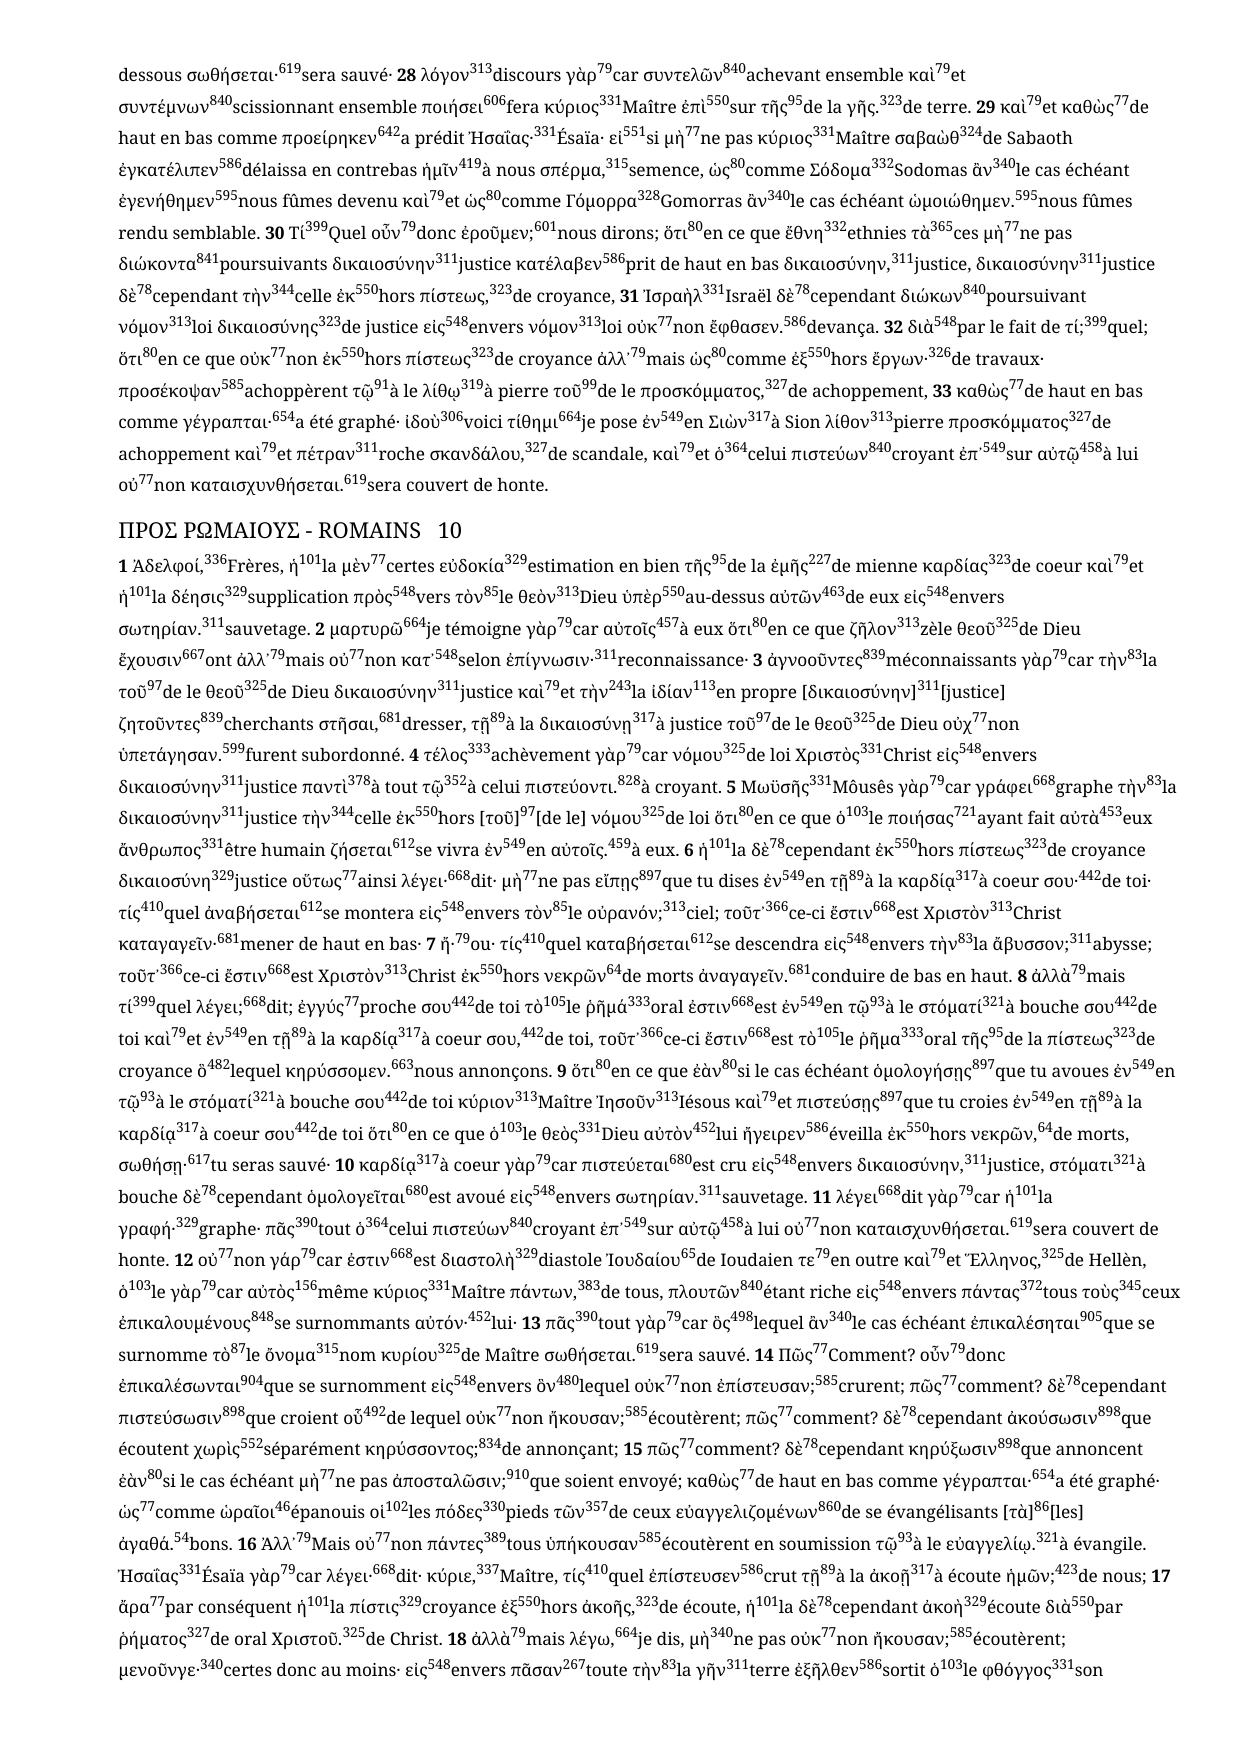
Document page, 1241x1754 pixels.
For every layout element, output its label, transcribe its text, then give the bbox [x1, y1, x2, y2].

text 1 Ἀλήθειαν311Vérité λέγω664je dis ἐν549en Χριστῷ,319à Christ, οὐ77non ψεύδομαι,670je me mens, συμμαρτυρούσης832de témoignante avec μοι420à moi τῆς95de la συνειδήσεώς323de conscience μου424de moi ἐν549en πνεύματι321à souffle ἁγίῳ,12à saint, 2 ὅτι80en ce que λύπη329tristesse μοί420à moi ἐστιν668est μεγάλη45grande καὶ79et ἀδιάλειπτος20incessante ὀδύνη329douleur τῇ89à la καρδίᾳ317à coeur μου.424de moi. 3 ηὐχόμην627je me souhaitais γὰρ79car ἀνάθεμα333anathème εἶναι689être αὐτὸς513moi-même ἐγὼ431moi ἀπὸ550au loin τοῦ97de le Χριστοῦ325de Christ ὑπὲρ550au-dessus τῶν96de les ἀδελφῶν324de frères μου424de moi τῶν96de les συγγενῶν64de congénitaux μου424de moi κατὰ548selon σάρκα,311chair, 4 οἵτινές497lesquels des quelconques εἰσιν667sont Ἰσραηλῖται,330Israélites, ὧν491de lesquels ἡ101la υἱοθεσία329adoption comme fils καὶ79et ἡ101la δόξα329gloire καὶ79et αἱ100les διαθῆκαι328dispositions καὶ79et ἡ101la νομοθεσία329législation καὶ79et ἡ101la λατρεία329adoration καὶ79et αἱ100les ἐπαγγελίαι,328promesses, 5 ὧν491de lesquels οἱ102les πατέρες330pères καὶ79et ἐξ550hors ὧν491de lesquels ὁ103le Χριστὸς331Christ τὸ366ce κατὰ548selon σάρκα,311chair, ὁ364celui ὢν840étant ἐπὶ550sur πάντων385de tous θεὸς331Dieu εὐλογητὸς47élogié εἰς548envers τοὺς84les αἰῶνας,312ères, ἀμήν.304amen. 6 Οὐχ77Non οἷον500tel que δὲ78cependant ὅτι80en ce que ἐκπέπτωκεν642a tombé dehors ὁ103le λόγος331discours τοῦ97de le θεοῦ.325de Dieu. οὐ77non γὰρ79car πάντες286tous οἱ363ceux ἐξ550hors Ἰσραὴλ325de Israël οὗτοι363ceux-ci Ἰσραήλ·331Israël· 7 οὐδ᾽79non cependant ὅτι80en ce que εἰσὶν667sont σπέρμα333semence Ἀβραὰμ325de Abraam πάντες389tous τέκνα,332enfants, ἀλλ᾽·79mais· ἐν549en Ἰσαὰκ319à Isaak κληθήσεταί619sera appelé σοι439à toi σπέρμα.333semence. 8 τοῦτ᾽366ce-ci ἔστιν,668est, οὐ77non τὰ104les τέκνα332enfants τῆς95de la σαρκὸς323de chair ταῦτα365ces-ci τέκνα332enfants τοῦ97de le θεοῦ325de Dieu ἀλλὰ79mais τὰ104les τέκνα332enfants τῆς95de la ἐπαγγελίας323de promesse λογίζεται680est calculé εἰς548envers σπέρμα.315semence. 9 ἐπαγγελίας323de promesse γὰρ79car ὁ103le λόγος331discours οὗτος·156celui-ci· κατὰ548selon τὸν85le καιρὸν313moment τοῦτον138celui-ci ἐλεύσομαι608je me viendrai καὶ79et ἔσται612se sera τῇ89à la Σάρρᾳ317à Sarra υἱός.331fils. 10 Οὐ77Non μόνον77seulement δέ,78cependant, ἀλλὰ79mais καὶ77aussi Ῥεβέκκα329Rebekka ἐξ550hors ἑνὸς65de un κοίτην311couche ἔχουσα,838ayante, Ἰσαὰκ325de Isaak τοῦ97de le πατρὸς325de père ἡμῶν·423de nous· 11 μήπω77ne pas encore γὰρ79car γεννηθέντων753de ayants étés engendrés μηδὲ79ni cependant πραξάντων715de ayants pratiqués τι271un quelconque ἀγαθὸν55bon ἢ79ou φαῦλον,55dérisoire, ἵνα80afin que ἡ101la κατ᾽548selon ἐκλογὴν311élection πρόθεσις329proposition τοῦ97de le θεοῦ325de Dieu μένῃ,921que reste, 12 οὐκ77non ἐξ550hors ἔργων326de travaux ἀλλ᾽79mais ἐκ550hors τοῦ358de celui καλοῦντος,834de appelant, ἐρρέθη600fut dit αὐτῇ456à elle ὅτι80en ce que ὁ103le μείζων71plus grand δουλεύσει606sera esclave τῷ91à le ἐλάσσονι,59à moindre, 13 καθὼς77de haut en bas comme γέγραπται·654a été graphé· τὸν85le Ἰακὼβ313Iakob ἠγάπησα,582j'aimai, τὸν85le δὲ78cependant Ἠσαῦ313Esaü ἐμίσησα.582je haïs. 14 Τί399Quel οὖν79donc ἐροῦμεν;601nous dirons; μὴ340ne pas ἀδικία329injustice παρὰ549à côté τῷ91à le θεῷ;319à Dieu; μὴ77ne pas γένοιτο.696que se devienne. 15 τῷ91à le Μωϋσεῖ319à Môusês γὰρ79car λέγει·668dit· ἐλεήσω602je ferai miséricorde ὃν480lequel ἂν340le cas échéant ἐλεῶ917que je fasse miséricorde καὶ79et οἰκτειρήσω602je compassionnerai ὃν480lequel ἂν340le cas échéant οἰκτείρω.917que je compassionne. 16 ἄρα77par conséquent οὖν79donc οὐ77non τοῦ358de celui θέλοντος834de voulant οὐδὲ79non cependant τοῦ358de celui τρέχοντος834de courant ἀλλὰ79mais τοῦ358de celui ἐλεῶντος834de faisant miséricorde θεοῦ.325de Dieu. 17 λέγει668dit γὰρ79car ἡ101la γραφὴ329graphe τῷ91à le Φαραὼ319à Pharaon ὅτι80en ce que εἰς548envers αὐτὸ348même τοῦτο140ce-ci ἐξήγειρά582j'éveillai dehors σε437toi ὅπως80de telle manière que ἐνδείξωμαι901que je me montre dedans ἐν549en σοὶ439à toi τὴν83la δύναμίν311puissance μου424de moi καὶ79et ὅπως80de telle manière que διαγγελῇ911que soit annoncé à travers τὸ105le ὄνομά333nom μου424de moi ἐν549en πάσῃ273à toute τῇ89à la γῇ.317à terre. 18 ἄρα77par conséquent οὖν79donc ὃν480lequel θέλει668veut ἐλεεῖ,668fait miséricorde, ὃν480lequel δὲ78cependant θέλει668veut σκληρύνει.668durcit. 19 Ἐρεῖς604Tu diras μοι420à moi οὖν·79donc· τί399quel [οὖν]79[donc] ἔτι77encore μέμφεται;674se blâme; τῷ93à le γὰρ79car βουλήματι321à dessein αὐτοῦ464de lui τίς410quel ἀνθέστηκεν;642a dressé contre; 20 ὦ304O ἄνθρωπε,337être humain, μενοῦνγε340certes donc au moins σὺ448toi τίς410quel εἶ666tu es ὁ364celui ἀνταποκρινόμενος867se répondant contre τῷ91à le θεῷ;319à Dieu; μὴ340ne pas ἐρεῖ606dira τὸ105le πλάσμα333ouvrage façonné τῷ352à celui πλάσαντι·713à ayant façonné· τί399quel με417moi ἐποίησας584tu fis οὕτως;77ainsi; 21 ἢ79ou οὐκ340non ἔχει668a ἐξουσίαν311autorité ὁ103le κεραμεὺς331potier τοῦ97de le πηλοῦ325de boue ἐκ550hors τοῦ99de le αὐτοῦ152de même φυράματος327de pâte ποιῆσαι681faire ὃ375lequel μὲν79certes εἰς548envers τιμὴν311valeur σκεῦος315ustensile ὃ375lequel δὲ78cependant εἰς548envers ἀτιμίαν;311dévalorisation; 22 εἰ80si δὲ78cependant θέλων840voulant ὁ103le θεὸς331Dieu ἐνδείξασθαι682se montrer dedans τὴν243la ὀργὴν311colère καὶ79et γνωρίσαι681faire connaître τὸ87le δυνατὸν55puissant αὐτοῦ464de lui ἤνεγκεν586porta ἐν549en πολλῇ273à nombreuse μακροθυμίᾳ317à distance de fureur σκεύη314ustensiles ὀργῆς323de colère κατηρτισμένα797ayants étés ajustés complètement εἰς548envers ἀπώλειαν,311déperdition, 23 καὶ79et ἵνα80afin que γνωρίσῃ899que fasse connaître τὸν85le πλοῦτον313richesse τῆς95de la δόξης323de gloire αὐτοῦ464de lui ἐπὶ548sur σκεύη314ustensiles ἐλέους327de miséricorde ἃ481lesquels προητοίμασεν586prépara d'avance εἰς548envers δόξαν;311gloire; 24 Οὓς479Lesquels καὶ77aussi ἐκάλεσεν586appela ἡμᾶς416nous οὐ77non μόνον77seulement ἐξ550hors Ἰουδαίων64de Ioudaiens ἀλλὰ79mais καὶ77aussi ἐξ550hors ἐθνῶν,326de ethnies, 25 ὡς80comme καὶ77aussi ἐν549en τῷ91à le Ὡσηὲ319à Osée λέγει·668dit· καλέσω602j'appellerai τὸν85le οὐ77non λαόν313peuple μου424de moi λαόν313peuple μου424de moi καὶ79et τὴν344celle οὐκ77non ἠγαπημένην794ayante étée aimée ἠγαπημένην·794ayante étée aimée· 26 καὶ79et ἔσται612se sera ἐν549en τῷ91à le τόπῳ319à lieu οὗ77où ἐρρέθη600fut dit αὐτοῖς·457à eux· οὐ77non λαός331peuple μου424de moi ὑμεῖς,447vous, ἐκεῖ77là κληθήσονται618seront appelé υἱοὶ330fils θεοῦ325de Dieu ζῶντος.834de vivant. 27 Ἠσαΐας331Ésaïa δὲ78cependant κράζει668croasse ὑπὲρ550au-dessus τοῦ97de le Ἰσραήλ·325de Israël· ἐὰν80si le cas échéant ᾖ921que soit ὁ103le ἀριθμὸς331nombre τῶν96de les υἱῶν324de fils Ἰσραὴλ325de Israël ὡς80comme ἡ101la ἄμμος329sable τῆς95de la θαλάσσης,323de mer, τὸ105le ὑπόλειμμα333reste au dessous σωθήσεται·619sera sauvé· 28 λόγον313discours γὰρ79car συντελῶν840achevant ensemble καὶ79et συντέμνων840scissionnant ensemble ποιήσει606fera κύριος331Maître ἐπὶ550sur τῆς95de la γῆς.323de terre. 29 καὶ79et καθὼς77de haut en bas comme προείρηκεν642a prédit Ἠσαΐας·331Ésaïa· εἰ551si μὴ77ne pas κύριος331Maître σαβαὼθ324de Sabaoth ἐγκατέλιπεν586délaissa en contrebas ἡμῖν419à nous σπέρμα,315semence, ὡς80comme Σόδομα332Sodomas ἂν340le cas échéant ἐγενήθημεν595nous fûmes devenu καὶ79et ὡς80comme Γόμορρα328Gomorras ἂν340le cas échéant ὡμοιώθημεν.595nous fûmes rendu semblable. 30 Τί399Quel οὖν79donc ἐροῦμεν;601nous dirons; ὅτι80en ce que ἔθνη332ethnies τὰ365ces μὴ77ne pas διώκοντα841poursuivants δικαιοσύνην311justice κατέλαβεν586prit de haut en bas δικαιοσύνην,311justice, δικαιοσύνην311justice δὲ78cependant τὴν344celle ἐκ550hors πίστεως,323de croyance, 31 Ἰσραὴλ331Israël δὲ78cependant διώκων840poursuivant νόμον313loi δικαιοσύνης323de justice εἰς548envers νόμον313loi οὐκ77non ἔφθασεν.586devança. 32 διὰ548par le fait de τί;399quel; ὅτι80en ce que οὐκ77non ἐκ550hors πίστεως323de croyance ἀλλ᾽79mais ὡς80comme ἐξ550hors ἔργων·326de travaux· προσέκοψαν585achoppèrent τῷ91à le λίθῳ319à pierre τοῦ99de le προσκόμματος,327de achoppement, 33 καθὼς77de haut en bas comme γέγραπται·654a été graphé· ἰδοὺ306voici τίθημι664je pose ἐν549en Σιὼν317à Sion λίθον313pierre προσκόμματος327de achoppement καὶ79et πέτραν311roche σκανδάλου,327de scandale, καὶ79et ὁ364celui πιστεύων840croyant ἐπ᾽549sur αὐτῷ458à lui οὐ77non καταισχυνθήσεται.619sera couvert de honte. [118, 59, 1181, 497]
text ΠΡΟΣ ΡΩΜΑΙΟΥΣ - ROMAINS 10 [118, 516, 1181, 545]
text 1 Ἀδελφοί,336Frères, ἡ101la μὲν77certes εὐδοκία329estimation en bien τῆς95de la ἐμῆς227de mienne καρδίας323de coeur καὶ79et ἡ101la δέησις329supplication πρὸς548vers τὸν85le θεὸν313Dieu ὑπὲρ550au-dessus αὐτῶν463de eux εἰς548envers σωτηρίαν.311sauvetage. 2 μαρτυρῶ664je témoigne γὰρ79car αὐτοῖς457à eux ὅτι80en ce que ζῆλον313zèle θεοῦ325de Dieu ἔχουσιν667ont ἀλλ᾽79mais οὐ77non κατ᾽548selon ἐπίγνωσιν·311reconnaissance· 3 ἀγνοοῦντες839méconnaissants γὰρ79car τὴν83la τοῦ97de le θεοῦ325de Dieu δικαιοσύνην311justice καὶ79et τὴν243la ἰδίαν113en propre [δικαιοσύνην]311[justice] ζητοῦντες839cherchants στῆσαι,681dresser, τῇ89à la δικαιοσύνῃ317à justice τοῦ97de le θεοῦ325de Dieu οὐχ77non ὑπετάγησαν.599furent subordonné. 4 τέλος333achèvement γὰρ79car νόμου325de loi Χριστὸς331Christ εἰς548envers δικαιοσύνην311justice παντὶ378à tout τῷ352à celui πιστεύοντι.828à croyant. 5 Μωϋσῆς331Môusês γὰρ79car γράφει668graphe τὴν83la δικαιοσύνην311justice τὴν344celle ἐκ550hors [τοῦ]97[de le] νόμου325de loi ὅτι80en ce que ὁ103le ποιήσας721ayant fait αὐτὰ453eux ἄνθρωπος331être humain ζήσεται612se vivra ἐν549en αὐτοῖς.459à eux. 6 ἡ101la δὲ78cependant ἐκ550hors πίστεως323de croyance δικαιοσύνη329justice οὕτως77ainsi λέγει·668dit· μὴ77ne pas εἴπῃς897que tu dises ἐν549en τῇ89à la καρδίᾳ317à coeur σου·442de toi· τίς410quel ἀναβήσεται612se montera εἰς548envers τὸν85le οὐρανόν;313ciel; τοῦτ᾽366ce-ci ἔστιν668est Χριστὸν313Christ καταγαγεῖν·681mener de haut en bas· 7 ἤ·79ou· τίς410quel καταβήσεται612se descendra εἰς548envers τὴν83la ἄβυσσον;311abysse; τοῦτ᾽366ce-ci ἔστιν668est Χριστὸν313Christ ἐκ550hors νεκρῶν64de morts ἀναγαγεῖν.681conduire de bas en haut. 8 ἀλλὰ79mais τί399quel λέγει;668dit; ἐγγύς77proche σου442de toi τὸ105le ῥῆμά333oral ἐστιν668est ἐν549en τῷ93à le στόματί321à bouche σου442de toi καὶ79et ἐν549en τῇ89à la καρδίᾳ317à coeur σου,442de toi, τοῦτ᾽366ce-ci ἔστιν668est τὸ105le ῥῆμα333oral τῆς95de la πίστεως323de croyance ὃ482lequel κηρύσσομεν.663nous annonçons. 9 ὅτι80en ce que ἐὰν80si le cas échéant ὁμολογήσῃς897que tu avoues ἐν549en τῷ93à le στόματί321à bouche σου442de toi κύριον313Maître Ἰησοῦν313Iésous καὶ79et πιστεύσῃς897que tu croies ἐν549en τῇ89à la καρδίᾳ317à coeur σου442de toi ὅτι80en ce que ὁ103le θεὸς331Dieu αὐτὸν452lui ἤγειρεν586éveilla ἐκ550hors νεκρῶν,64de morts, σωθήσῃ·617tu seras sauvé· 10 καρδίᾳ317à coeur γὰρ79car πιστεύεται680est cru εἰς548envers δικαιοσύνην,311justice, στόματι321à bouche δὲ78cependant ὁμολογεῖται680est avoué εἰς548envers σωτηρίαν.311sauvetage. 11 λέγει668dit γὰρ79car ἡ101la γραφή·329graphe· πᾶς390tout ὁ364celui πιστεύων840croyant ἐπ᾽549sur αὐτῷ458à lui οὐ77non καταισχυνθήσεται.619sera couvert de honte. 12 οὐ77non γάρ79car ἐστιν668est διαστολὴ329diastole Ἰουδαίου65de Ioudaien τε79en outre καὶ79et Ἕλληνος,325de Hellèn, ὁ103le γὰρ79car αὐτὸς156même κύριος331Maître πάντων,383de tous, πλουτῶν840étant riche εἰς548envers πάντας372tous τοὺς345ceux ἐπικαλουμένους848se surnommants αὐτόν·452lui· 13 πᾶς390tout γὰρ79car ὃς498lequel ἂν340le cas échéant ἐπικαλέσηται905que se surnomme τὸ87le ὄνομα315nom κυρίου325de Maître σωθήσεται.619sera sauvé. 14 Πῶς77Comment? οὖν79donc ἐπικαλέσωνται904que se surnomment εἰς548envers ὃν480lequel οὐκ77non ἐπίστευσαν;585crurent; πῶς77comment? δὲ78cependant πιστεύσωσιν898que croient οὗ492de lequel οὐκ77non ἤκουσαν;585écoutèrent; πῶς77comment? δὲ78cependant ἀκούσωσιν898que écoutent χωρὶς552séparément κηρύσσοντος;834de annonçant; 15 πῶς77comment? δὲ78cependant κηρύξωσιν898que annoncent ἐὰν80si le cas échéant μὴ77ne pas ἀποσταλῶσιν;910que soient envoyé; καθὼς77de haut en bas comme γέγραπται·654a été graphé· ὡς77comme ὡραῖοι46épanouis οἱ102les πόδες330pieds τῶν357de ceux εὐαγγελιζομένων860de se évangélisants [τὰ]86[les] ἀγαθά.54bons. 16 Ἀλλ᾽79Mais οὐ77non πάντες389tous ὑπήκουσαν585écoutèrent en soumission τῷ93à le εὐαγγελίῳ.321à évangile. Ἠσαΐας331Ésaïa γὰρ79car λέγει·668dit· κύριε,337Maître, τίς410quel ἐπίστευσεν586crut τῇ89à la ἀκοῇ317à écoute ἡμῶν;423de nous; 17 ἄρα77par conséquent ἡ101la πίστις329croyance ἐξ550hors ἀκοῆς,323de écoute, ἡ101la δὲ78cependant ἀκοὴ329écoute διὰ550par ῥήματος327de oral Χριστοῦ.325de Christ. 18 ἀλλὰ79mais λέγω,664je dis, μὴ340ne pas οὐκ77non ἤκουσαν;585écoutèrent; μενοῦνγε·340certes donc au moins· εἰς548envers πᾶσαν267toute τὴν83la γῆν311terre ἐξῆλθεν586sortit ὁ103le φθόγγος331son αὐτῶν463de eux καὶ79et εἰς548envers τὰ86les πέρατα314limites τῆς95de la οἰκουμένης323de écoumène τὰ104les ῥήματα332oraux αὐτῶν.463de eux. 19 ἀλλὰ79mais λέγω,664je dis, μὴ340ne pas Ἰσραὴλ331Israël οὐκ77non ἔγνω;586connut; πρῶτος71premier Μωϋσῆς331Môusês λέγει·668dit· ἐγὼ431moi παραζηλώσω602je zélerai à côté ὑμᾶς436vous ἐπ᾽549sur οὐκ77non ἔθνει,321à ethnie, ἐπ᾽549sur ἔθνει321à ethnie ἀσυνέτῳ12à sans capable de comprendre παροργιῶ602je mettrai en colère côte à côte ὑμᾶς.436vous. 20 Ἠσαΐας331Ésaïa δὲ78cependant ἀποτολμᾷ668enhardit καὶ79et λέγει·668dit· εὑρέθην596je fus trouvé [ἐν]549[en] τοῖς351à ceux ἐμὲ417moi μὴ77ne pas ζητοῦσιν,827à cherchants, ἐμφανὴς47visible dedans ἐγενόμην588je me devins τοῖς351à ceux ἐμὲ417moi μὴ77ne pas ἐπερωτῶσιν.827à surinterrogeants. 21 πρὸς548vers δὲ78cependant τὸν85le Ἰσραὴλ313Israël λέγει·668dit· ὅλην267toute entière τὴν83la ἡμέραν311journée ἐξεπέτασα582je tendis au dehors τὰς82les χεῖράς310mains μου424de moi πρὸς548vers λαὸν313peuple ἀπειθοῦντα822désobéissant καὶ79et ἀντιλέγοντα.822contredisant. [118, 550, 1181, 1682]
